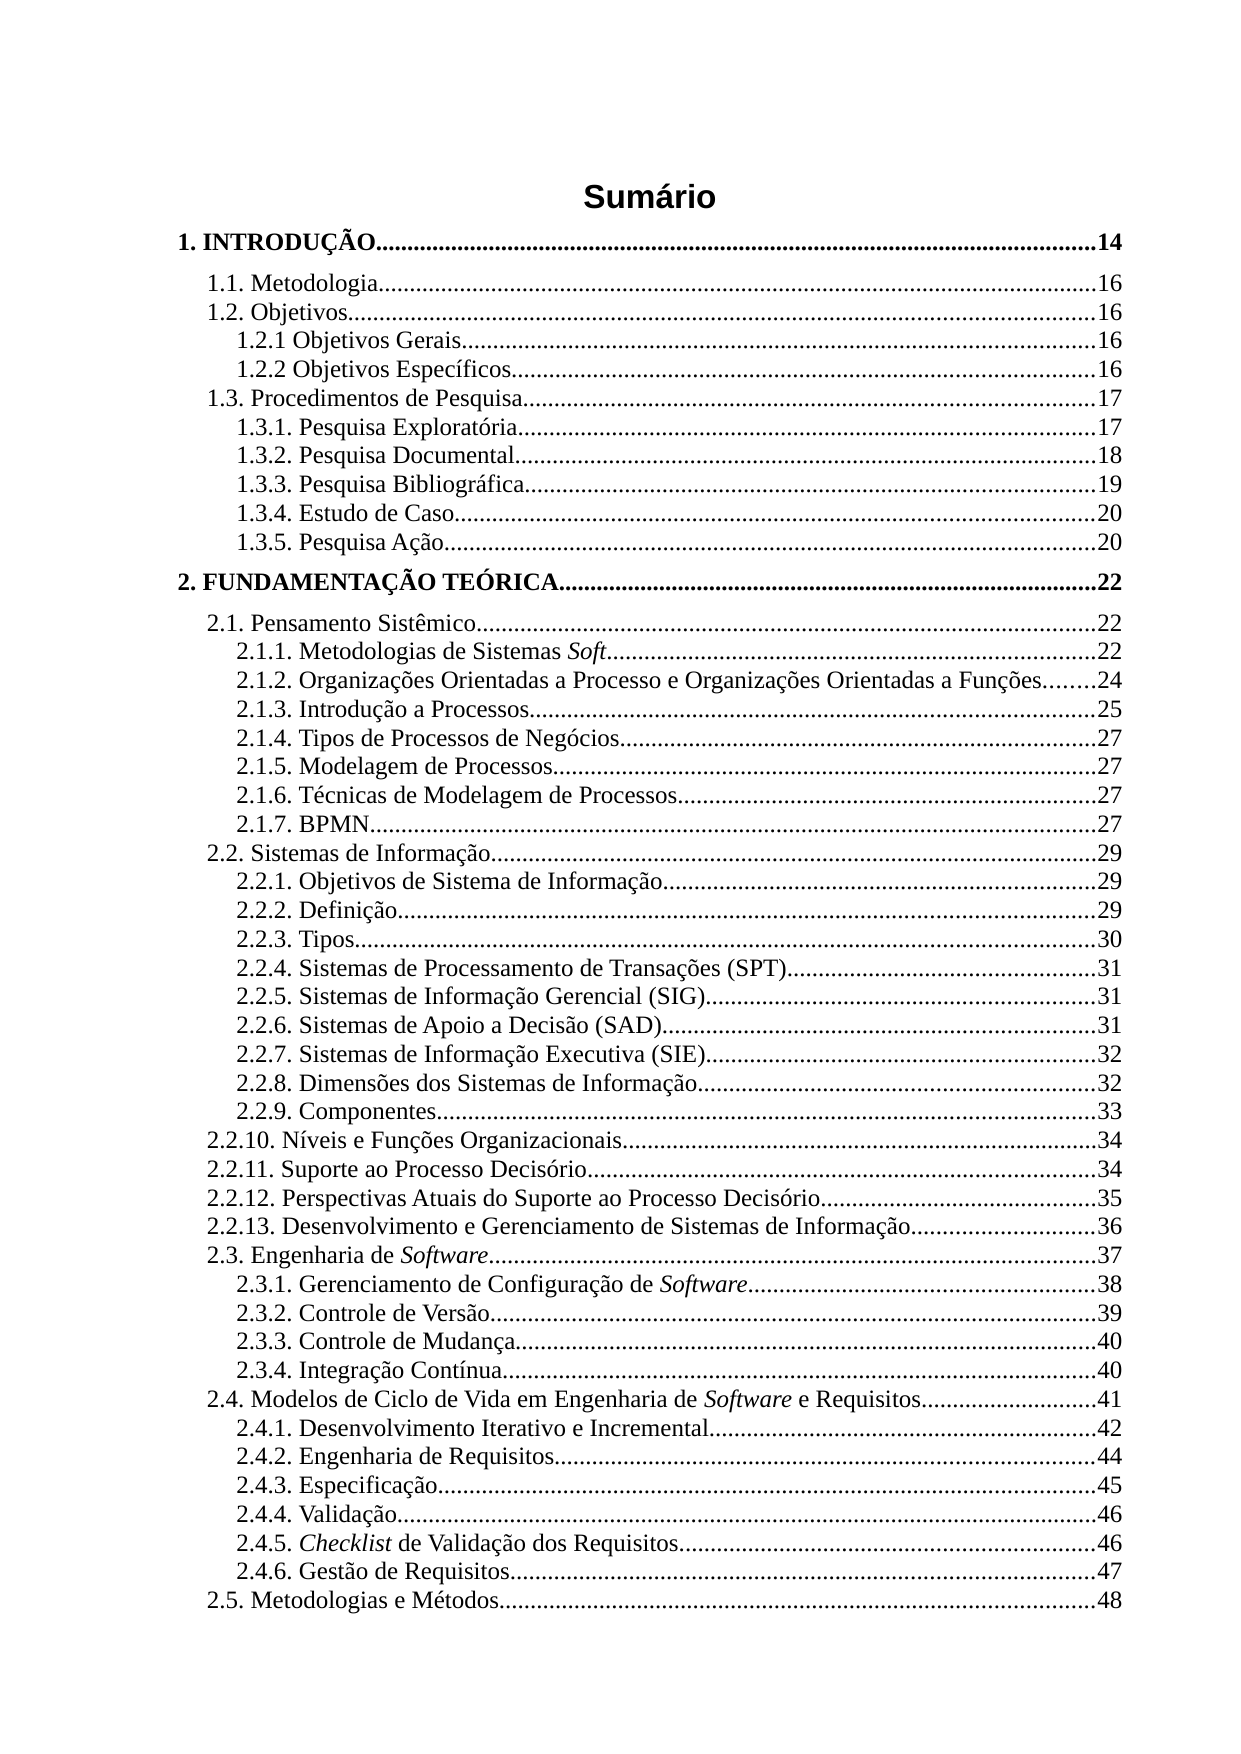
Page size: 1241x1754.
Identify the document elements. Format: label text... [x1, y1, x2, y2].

text 2.1.3. Introdução a Processos 25 [236, 694, 1122, 723]
text 2.2.12. Perspectivas Atuais do Suporte ao Processo Decisório 35 [207, 1183, 1122, 1211]
text 1.2. Objetivos 16 [207, 297, 1122, 325]
text 2.3.4. Integração Contínua 40 [236, 1355, 1122, 1384]
text 2.5. Metodologias e Métodos 48 [207, 1585, 1122, 1614]
text 2.2.7. Sistemas de Informação Executiva (SIE) 32 [236, 1039, 1122, 1068]
text 2.2.5. Sistemas de Informação Gerencial (SIG) 31 [236, 981, 1122, 1010]
text 2.2.4. Sistemas de Processamento de Transações (SPT) 31 [236, 953, 1122, 981]
text 2.3.3. Controle de Mudança 40 [236, 1326, 1122, 1355]
text 2.4. Modelos de Ciclo de Vida em Engenharia de Software e Requisitos 41 [207, 1384, 1122, 1413]
text 2.4.1. Desenvolvimento Iterativo e Incremental 42 [236, 1413, 1122, 1441]
text 2.3. Engenharia de Software 37 [207, 1240, 1122, 1269]
text 1.2.1 Objetivos Gerais 16 [236, 325, 1122, 354]
text 2.1. Pensamento Sistêmico 22 [207, 608, 1122, 636]
text 1.3.2. Pesquisa Documental 18 [236, 440, 1122, 469]
text 2. Fundamentação Teórica 22 [177, 567, 1122, 596]
text 2.1.7. BPMN 27 [236, 809, 1122, 838]
text 2.4.4. Validação 46 [236, 1499, 1122, 1528]
text 2.2.13. Desenvolvimento e Gerenciamento de Sistemas de Informação 36 [207, 1211, 1122, 1240]
text 2.4.6. Gestão de Requisitos 47 [236, 1556, 1122, 1585]
text 1.3.5. Pesquisa Ação 20 [236, 527, 1122, 555]
text 2.2.11. Suporte ao Processo Decisório 34 [207, 1154, 1122, 1183]
text 2.1.6. Técnicas de Modelagem de Processos 27 [236, 780, 1122, 809]
text 1.3.3. Pesquisa Bibliográfica 19 [236, 469, 1122, 498]
text 2.4.2. Engenharia de Requisitos 44 [236, 1441, 1122, 1470]
text 2.1.2. Organizações Orientadas a Processo e Organizações Orientadas a Funções 24 [236, 665, 1122, 694]
text 1. Introdução 14 [177, 227, 1122, 256]
text 2.4.3. Especificação 45 [236, 1470, 1122, 1499]
text 2.2.9. Componentes 33 [236, 1096, 1122, 1125]
text 2.1.5. Modelagem de Processos 27 [236, 751, 1122, 780]
text 1.1. Metodologia 16 [207, 268, 1122, 297]
text 2.2.1. Objetivos de Sistema de Informação 29 [236, 866, 1122, 895]
text 2.3.2. Controle de Versão 39 [236, 1298, 1122, 1326]
text 1.3. Procedimentos de Pesquisa 17 [207, 383, 1122, 412]
text 2.3.1. Gerenciamento de Configuração de Software 38 [236, 1269, 1122, 1298]
text 2.2.6. Sistemas de Apoio a Decisão (SAD) 31 [236, 1010, 1122, 1039]
text 2.1.4. Tipos de Processos de Negócios 27 [236, 723, 1122, 751]
subtitle Sumário [177, 177, 1122, 216]
text 2.1.1. Metodologias de Sistemas Soft 22 [236, 636, 1122, 665]
text 2.2.3. Tipos 30 [236, 924, 1122, 953]
text 1.3.4. Estudo de Caso 20 [236, 498, 1122, 527]
text 2.2.2. Definição 29 [236, 895, 1122, 924]
text 1.3.1. Pesquisa Exploratória 17 [236, 412, 1122, 440]
text 2.2.10. Níveis e Funções Organizacionais 34 [207, 1125, 1122, 1154]
text 2.4.5. Checklist de Validação dos Requisitos. 46 [236, 1528, 1122, 1556]
text 2.2.8. Dimensões dos Sistemas de Informação 32 [236, 1068, 1122, 1096]
text 1.2.2 Objetivos Específicos 16 [236, 354, 1122, 383]
text 2.2. Sistemas de Informação 29 [207, 838, 1122, 866]
